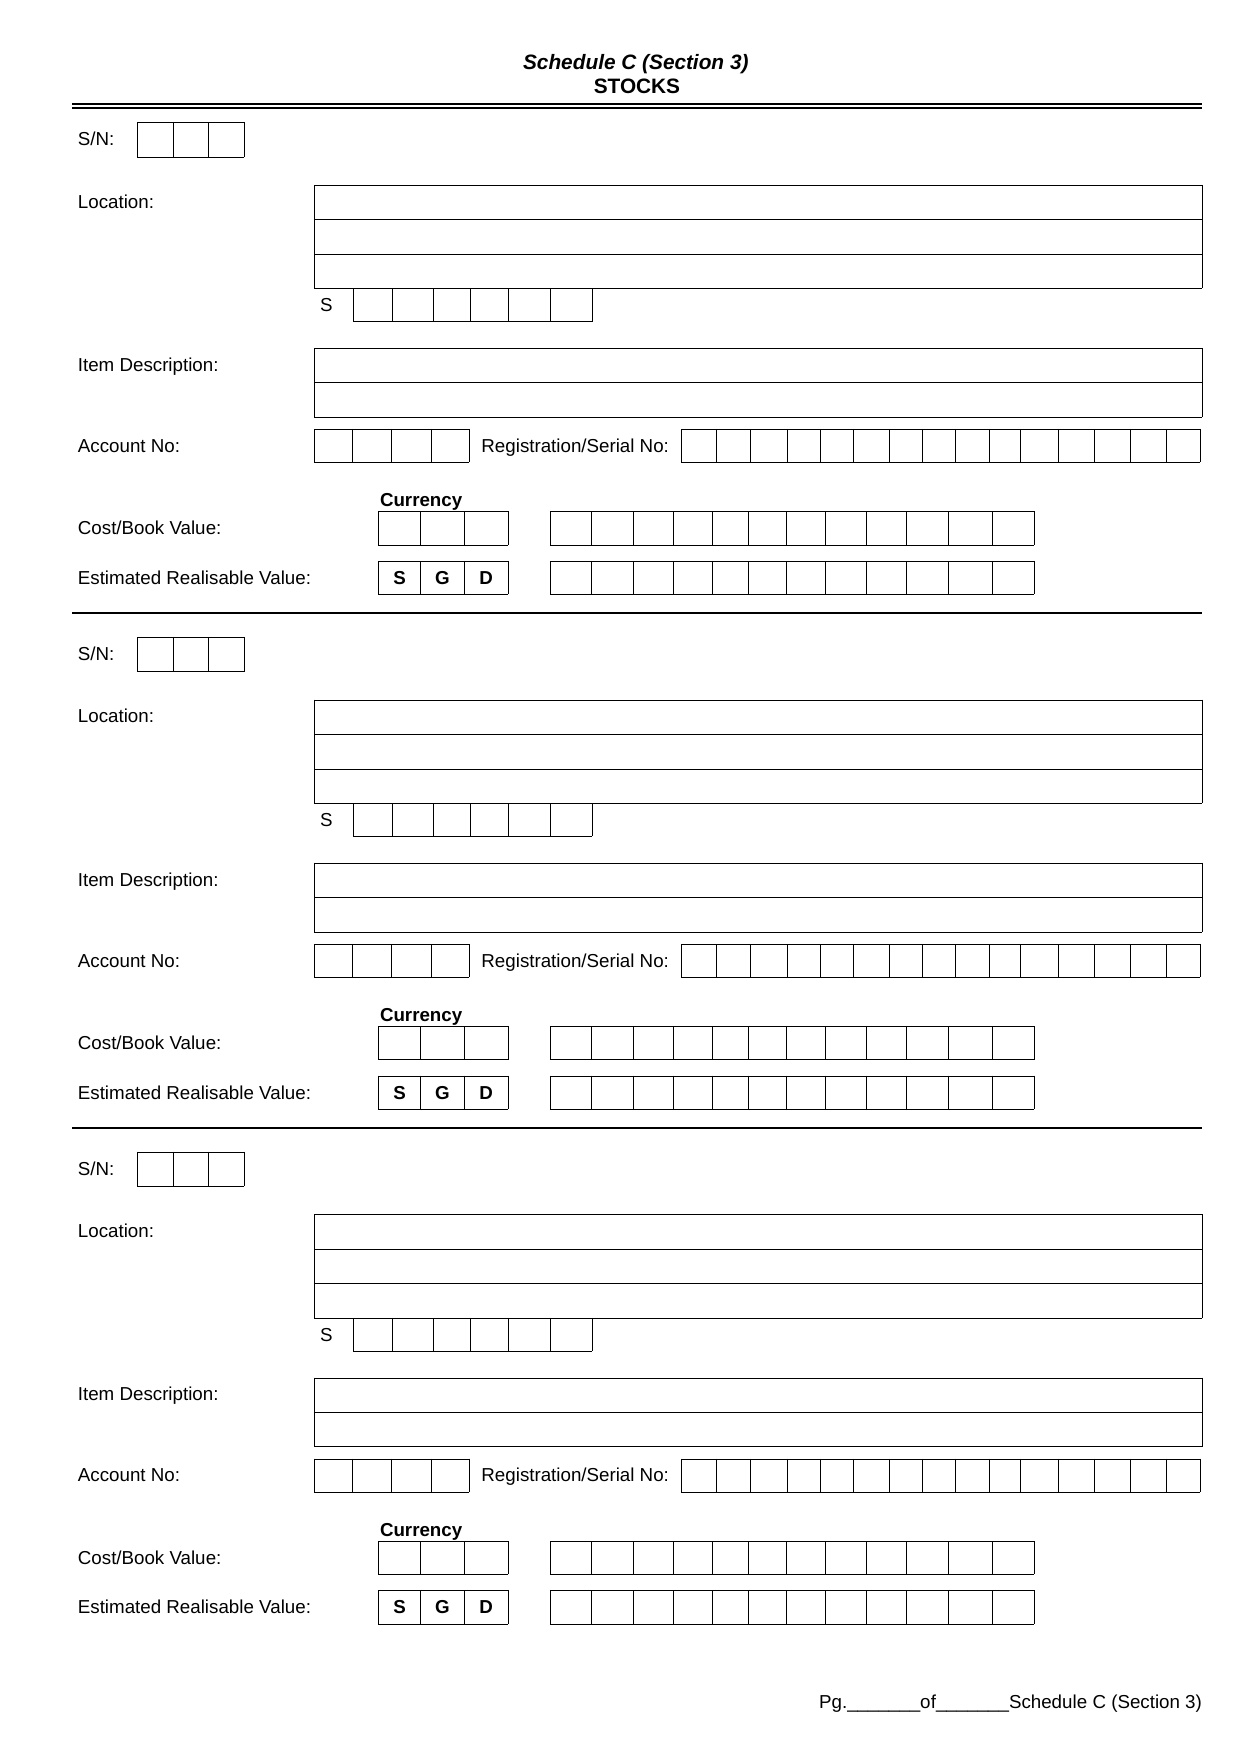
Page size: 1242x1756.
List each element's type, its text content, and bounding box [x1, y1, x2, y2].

table_header S [314, 289, 353, 321]
table_header [1167, 430, 1200, 462]
table_header [923, 430, 955, 462]
table_cell [786, 546, 825, 561]
table_cell [72, 769, 314, 803]
table_header [432, 1460, 469, 1492]
table_cell Estimated Realisable Value: [72, 1076, 378, 1109]
table_cell [551, 562, 591, 594]
table_header [787, 1027, 825, 1059]
table_cell [749, 562, 786, 594]
table_header [592, 1027, 633, 1059]
table_header [551, 1027, 591, 1059]
table_cell [867, 562, 906, 594]
table_cell S [379, 1077, 420, 1109]
table_cell [713, 1575, 748, 1590]
table_cell [949, 1060, 992, 1076]
table_header [990, 1460, 1020, 1492]
table_header [432, 430, 469, 462]
table_header Account No: [72, 429, 314, 462]
table_header [826, 1027, 866, 1059]
table_header [393, 804, 433, 836]
table_cell [787, 562, 825, 594]
table_header [421, 1027, 464, 1059]
table_cell [949, 1575, 992, 1590]
table_header [138, 123, 173, 157]
table_header [432, 945, 469, 977]
table_cell [826, 1591, 866, 1623]
table_header [315, 349, 1202, 382]
text Pg._______of_______Schedule C (Section 3) [72, 1691, 1202, 1712]
table_cell [72, 1059, 378, 1076]
table_header Item Description: [72, 863, 314, 897]
table_cell [949, 562, 992, 594]
table_header [465, 1542, 508, 1574]
table_header Cost/Book Value: [72, 511, 378, 544]
table_header [315, 1460, 352, 1492]
table_header [209, 123, 244, 157]
text Currency [72, 1518, 1202, 1541]
table_header [592, 512, 633, 544]
table_cell [674, 1077, 712, 1109]
table_cell [826, 1077, 866, 1109]
table_header Account No: [72, 1459, 314, 1492]
table_cell G [421, 562, 464, 594]
table_header [788, 430, 820, 462]
text Currency [72, 1003, 1202, 1026]
table_header [821, 430, 853, 462]
table_cell [509, 1076, 550, 1109]
table_header [551, 512, 591, 544]
table_header [1021, 1460, 1058, 1492]
table_cell [315, 770, 1202, 803]
table_header [354, 1319, 392, 1351]
table_header [174, 638, 208, 671]
table_header [471, 1319, 508, 1351]
table_cell [867, 1591, 906, 1623]
table_header [634, 1027, 673, 1059]
table_cell [713, 562, 748, 594]
table_header [421, 1542, 464, 1574]
table_header [956, 430, 989, 462]
table_cell [420, 1060, 464, 1076]
table_cell [72, 1574, 378, 1590]
table_header Registration/Serial No: [470, 429, 681, 462]
table_cell [907, 1591, 948, 1623]
table_header [682, 945, 716, 977]
table_header [392, 1460, 431, 1492]
table_header [509, 289, 550, 321]
table_cell [72, 219, 314, 254]
table_cell [315, 1284, 1202, 1318]
table_header [634, 1542, 673, 1574]
table_cell [906, 546, 948, 561]
table_header [907, 1542, 948, 1574]
table_cell [551, 1591, 591, 1623]
table_header [509, 804, 550, 836]
table_header [138, 1153, 173, 1186]
table_header [353, 945, 391, 977]
table_header [315, 1379, 1202, 1412]
table_header Item Description: [72, 1378, 314, 1412]
table_header [315, 1215, 1202, 1249]
table_header [1059, 430, 1094, 462]
table_header [1021, 430, 1058, 462]
table_header [551, 1319, 592, 1351]
table_cell [993, 1591, 1034, 1623]
table_header [890, 430, 922, 462]
table_cell [72, 734, 314, 768]
table_cell [464, 1575, 508, 1590]
table_header [1095, 430, 1130, 462]
table_cell D [465, 562, 508, 594]
table_cell D [465, 1591, 508, 1623]
table_cell [787, 1077, 825, 1109]
table_header [354, 289, 392, 321]
table_header [788, 1460, 820, 1492]
table_header [315, 945, 352, 977]
table_header [682, 430, 716, 462]
table_header Account No: [72, 944, 314, 977]
table_header [353, 1460, 391, 1492]
table_cell [826, 562, 866, 594]
table_cell [907, 562, 948, 594]
table_header [890, 945, 922, 977]
table_header Registration/Serial No: [470, 944, 681, 977]
table_cell [315, 1413, 1202, 1446]
table_header [717, 1460, 750, 1492]
table_header [174, 123, 208, 157]
table_cell [592, 562, 633, 594]
table_cell [713, 546, 748, 561]
table_cell [907, 1077, 948, 1109]
table_header [993, 512, 1034, 544]
table_header [1131, 945, 1166, 977]
table_header [682, 1460, 716, 1492]
table_header Cost/Book Value: [72, 1026, 378, 1059]
table_cell [674, 1591, 712, 1623]
table_header [749, 1027, 786, 1059]
table_cell [633, 1575, 673, 1590]
table_header [713, 1027, 748, 1059]
table_header S/N: [72, 122, 137, 157]
table_header [393, 289, 433, 321]
table_cell [825, 546, 866, 561]
table_cell [315, 255, 1202, 288]
table_header [713, 512, 748, 544]
table_header [993, 1542, 1034, 1574]
table_header [209, 1153, 244, 1186]
table_cell [508, 1574, 550, 1590]
table_cell G [421, 1077, 464, 1109]
table_header [354, 804, 392, 836]
table_cell [634, 1591, 673, 1623]
table_cell [315, 898, 1202, 932]
table_header [990, 945, 1020, 977]
table_cell [550, 546, 591, 561]
table_cell [906, 1575, 948, 1590]
table_header Registration/Serial No: [470, 1459, 681, 1492]
table_header [751, 945, 787, 977]
table_cell [72, 545, 378, 561]
table_header [315, 186, 1202, 219]
table_cell [713, 1077, 748, 1109]
table_cell [787, 1591, 825, 1623]
table_header [717, 945, 750, 977]
table_header [434, 289, 470, 321]
table_cell [906, 1060, 948, 1076]
table_cell S [379, 1591, 420, 1623]
table_header [1095, 1460, 1130, 1492]
table_cell [550, 1060, 591, 1076]
table_header [209, 638, 244, 671]
table_cell [992, 1060, 1034, 1076]
table_cell [749, 1060, 786, 1076]
table_header [949, 512, 992, 544]
table_header [174, 1153, 208, 1186]
table_header [353, 430, 391, 462]
table_header [634, 512, 673, 544]
table_header [867, 512, 906, 544]
table_header [956, 1460, 989, 1492]
table_cell [72, 1412, 314, 1446]
table_header [867, 1027, 906, 1059]
table_header [923, 945, 955, 977]
table_cell [949, 1077, 992, 1109]
table_header [315, 701, 1202, 734]
table_header S [314, 804, 353, 836]
table_header [854, 945, 889, 977]
table_cell [551, 1077, 591, 1109]
table_header Location: [72, 700, 314, 734]
table_cell [866, 546, 906, 561]
table_cell [509, 561, 550, 594]
table_header [1131, 1460, 1166, 1492]
table_header [315, 430, 352, 462]
table_header Location: [72, 185, 314, 219]
table_cell [420, 546, 464, 561]
table_cell [464, 1060, 508, 1076]
table_cell [378, 1060, 420, 1076]
table_header [551, 804, 592, 836]
table_header [509, 511, 550, 544]
table_header [509, 1319, 550, 1351]
table_cell [993, 562, 1034, 594]
table_cell [949, 1591, 992, 1623]
table_header [465, 512, 508, 544]
table_cell [674, 546, 712, 561]
table_cell [749, 546, 786, 561]
table_header [138, 638, 173, 671]
table_header [393, 1319, 433, 1351]
table_header [1167, 945, 1200, 977]
table_header Item Description: [72, 348, 314, 382]
table_cell [72, 1249, 314, 1283]
table_header [787, 1542, 825, 1574]
table_header [788, 945, 820, 977]
table_header [993, 1027, 1034, 1059]
table_header [749, 1542, 786, 1574]
table_header [509, 1541, 550, 1574]
table_cell [378, 1575, 420, 1590]
table_cell [825, 1060, 866, 1076]
table_header [826, 1542, 866, 1574]
table_header [315, 864, 1202, 897]
table_header [949, 1542, 992, 1574]
table_cell [674, 562, 712, 594]
table_cell [591, 546, 633, 561]
table_cell [674, 1575, 712, 1590]
table_header [949, 1027, 992, 1059]
table_header [592, 1542, 633, 1574]
table_header [1167, 1460, 1200, 1492]
table_cell [315, 1250, 1202, 1283]
table_cell [508, 545, 550, 561]
table_header [749, 512, 786, 544]
table_cell [550, 1575, 591, 1590]
table_header [821, 945, 853, 977]
table_header [787, 512, 825, 544]
table_cell [674, 1060, 712, 1076]
table_header [551, 289, 592, 321]
table_header Cost/Book Value: [72, 1541, 378, 1574]
table_header [854, 1460, 889, 1492]
table_cell [634, 1077, 673, 1109]
table_header [471, 804, 508, 836]
table_header [867, 1542, 906, 1574]
table_cell [786, 1060, 825, 1076]
table_cell [591, 1060, 633, 1076]
table_header [1021, 945, 1058, 977]
table_cell G [421, 1591, 464, 1623]
table_cell Estimated Realisable Value: [72, 561, 378, 594]
table_header [923, 1460, 955, 1492]
table_header [392, 430, 431, 462]
table_header [471, 289, 508, 321]
table_cell [592, 1591, 633, 1623]
table_header [826, 512, 866, 544]
table_header Location: [72, 1214, 314, 1249]
table_header [392, 945, 431, 977]
table_cell [72, 897, 314, 932]
table_cell [749, 1591, 786, 1623]
table_header [821, 1460, 853, 1492]
table_header S/N: [72, 1152, 137, 1186]
table_header [717, 430, 750, 462]
table_cell [786, 1575, 825, 1590]
table_header Schedule C (Section 3) STOCKS [72, 44, 1202, 103]
table_header [1095, 945, 1130, 977]
table_cell [72, 382, 314, 417]
table_header [1131, 430, 1166, 462]
table_header [379, 1027, 420, 1059]
table_header [751, 1460, 787, 1492]
table_cell [992, 1575, 1034, 1590]
table_header [674, 1027, 712, 1059]
table_header [434, 1319, 470, 1351]
table_cell [713, 1591, 748, 1623]
table_header [509, 1026, 550, 1059]
table_cell D [465, 1077, 508, 1109]
table_cell [72, 1283, 314, 1318]
table_cell [993, 1077, 1034, 1109]
table_header [1059, 945, 1094, 977]
table_header [379, 1542, 420, 1574]
table_header [421, 512, 464, 544]
table_cell [713, 1060, 748, 1076]
table_header [379, 512, 420, 544]
table_cell [866, 1575, 906, 1590]
table_cell [949, 546, 992, 561]
table_header [674, 512, 712, 544]
table_header [465, 1027, 508, 1059]
table_cell [633, 1060, 673, 1076]
table_cell [992, 546, 1034, 561]
table_cell [825, 1575, 866, 1590]
table_cell [591, 1575, 633, 1590]
table_cell [315, 383, 1202, 417]
table_header [674, 1542, 712, 1574]
table_cell [464, 546, 508, 561]
table_header S [314, 1319, 353, 1351]
table_header [751, 430, 787, 462]
table_header [907, 1027, 948, 1059]
table_cell [592, 1077, 633, 1109]
table_header [854, 430, 889, 462]
table_cell [378, 546, 420, 561]
table_cell [866, 1060, 906, 1076]
table_cell [315, 735, 1202, 768]
table_cell [420, 1575, 464, 1590]
table_header [713, 1542, 748, 1574]
table_header [907, 512, 948, 544]
table_cell [749, 1575, 786, 1590]
table_header [434, 804, 470, 836]
table_cell [509, 1590, 550, 1623]
table_cell [315, 220, 1202, 254]
table_cell [508, 1059, 550, 1076]
table_cell [749, 1077, 786, 1109]
table_header [956, 945, 989, 977]
table_cell Estimated Realisable Value: [72, 1590, 378, 1623]
table_header [551, 1542, 591, 1574]
table_header [990, 430, 1020, 462]
table_header [1059, 1460, 1094, 1492]
table_cell S [379, 562, 420, 594]
table_cell [867, 1077, 906, 1109]
table_header [890, 1460, 922, 1492]
table_cell [634, 562, 673, 594]
table_cell [72, 254, 314, 288]
text Currency [72, 488, 1202, 511]
table_cell [633, 546, 673, 561]
table_header S/N: [72, 637, 137, 671]
